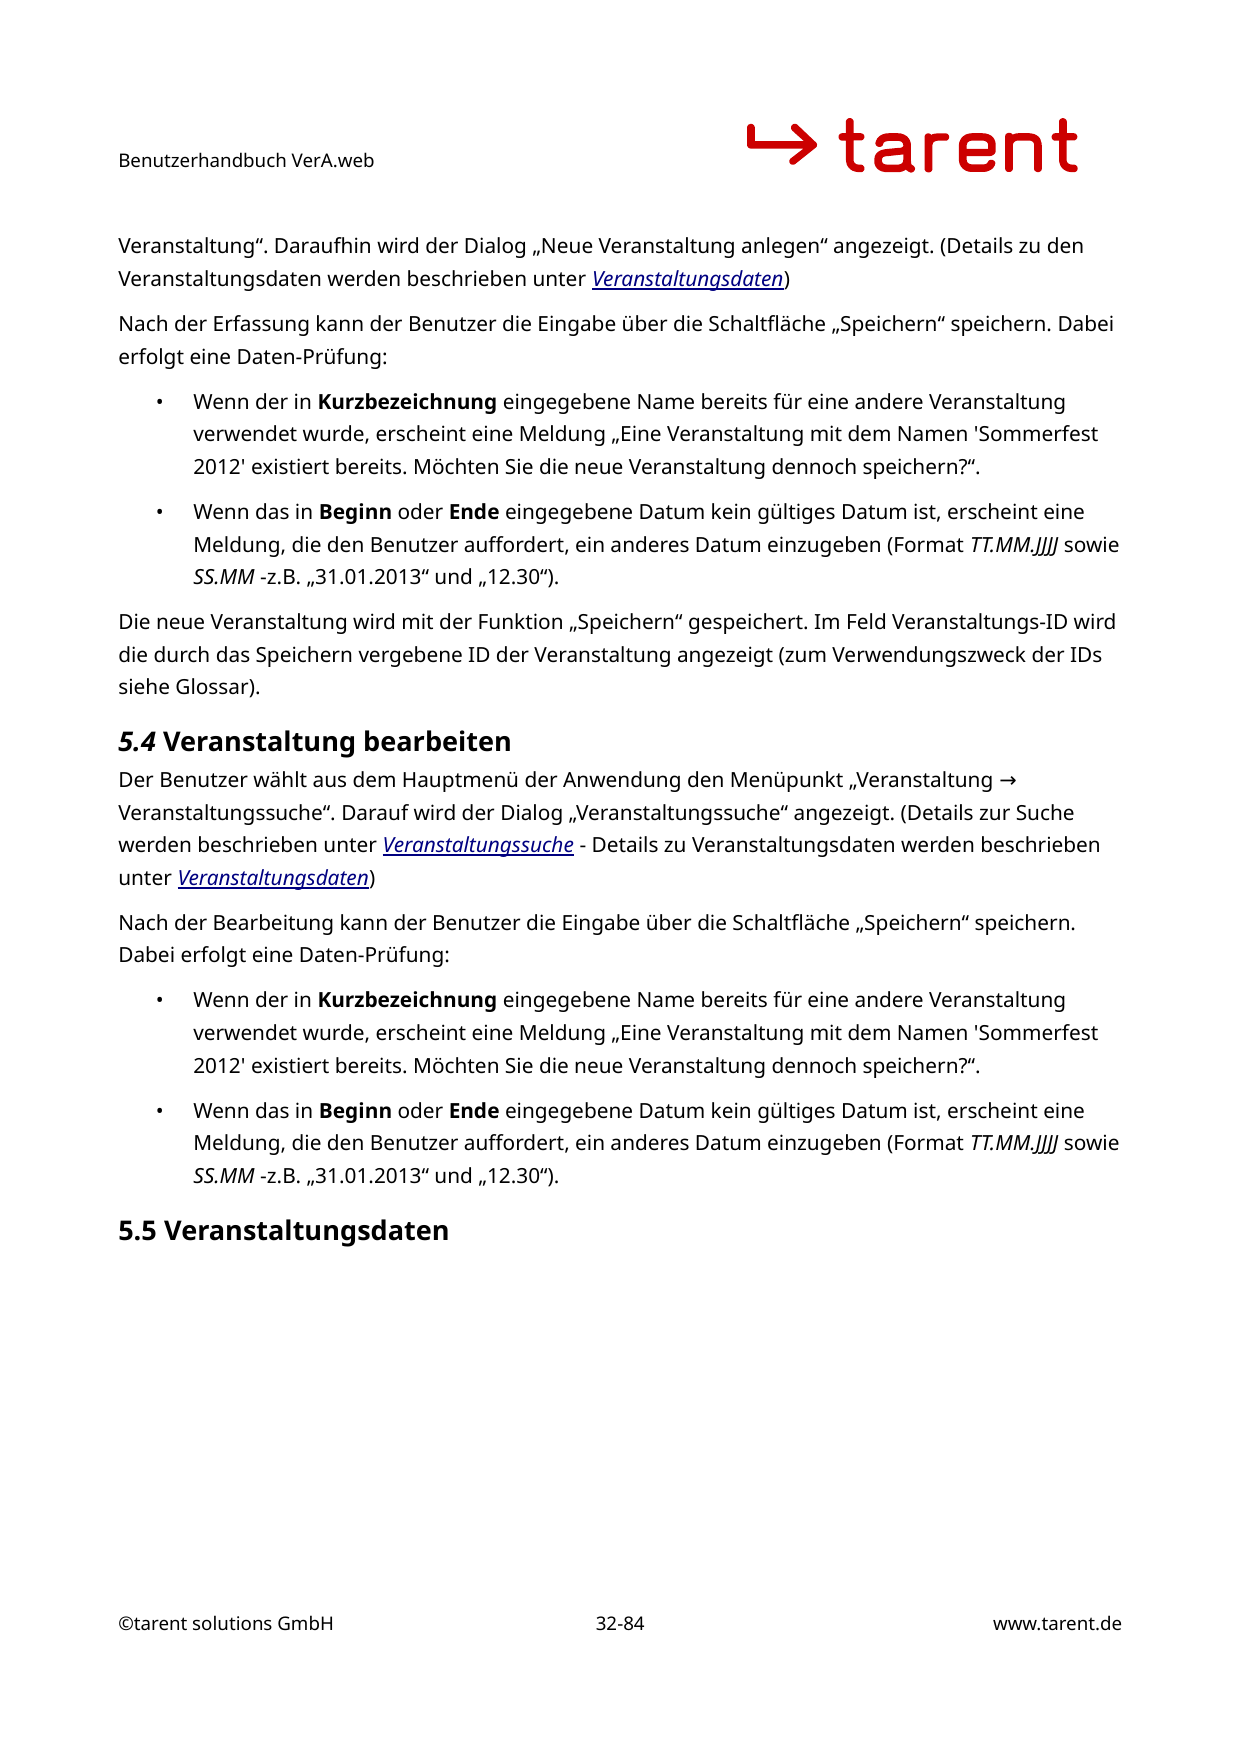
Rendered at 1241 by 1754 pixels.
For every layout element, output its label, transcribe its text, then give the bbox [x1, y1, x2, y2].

text Nach der Erfassung kann der Benutzer die Eingabe über die Schaltfläche „Speichern“ speichern. Dabei erfolgt eine Daten-Prüfung: [118, 309, 1122, 370]
list Wenn der in Kurzbezeichnung eingegebene Name bereits für eine andere Veranstaltung verwendet wurde, erscheint eine Meldung „Eine Veranstaltung mit dem Namen 'Sommerfest 2012' existiert bereits. Möchten Sie die neue Veranstaltung dennoch speichern?“. [156, 986, 1122, 1079]
text Der Benutzer wählt aus dem Hauptmenü der Anwendung den Menüpunkt „Veranstaltung → Veranstaltungssuche“. Darauf wird der Dialog „Veranstaltungssuche“ angezeigt. (Details zur Suche werden beschrieben unter Veranstaltungssuche - Details zu Veranstaltungsdaten werden beschrieben unter Veranstaltungsdaten) [118, 765, 1122, 891]
list Wenn der in Kurzbezeichnung eingegebene Name bereits für eine andere Veranstaltung verwendet wurde, erscheint eine Meldung „Eine Veranstaltung mit dem Namen 'Sommerfest 2012' existiert bereits. Möchten Sie die neue Veranstaltung dennoch speichern?“. [156, 387, 1122, 481]
list Wenn das in Beginn oder Ende eingegebene Datum kein gültiges Datum ist, erscheint eine Meldung, die den Benutzer auffordert, ein anderes Datum einzugeben (Format TT.MM.JJJJ sowie SS.MM -z.B. „31.01.2013“ und „12.30“). [156, 497, 1122, 591]
subtitle Veranstaltungsdaten [118, 1211, 1122, 1248]
text Veranstaltung“. Daraufhin wird der Dialog „Neue Veranstaltung anlegen“ angezeigt. (Details zu den Veranstaltungsdaten werden beschrieben unter Veranstaltungsdaten) [118, 232, 1122, 293]
list Wenn das in Beginn oder Ende eingegebene Datum kein gültiges Datum ist, erscheint eine Meldung, die den Benutzer auffordert, ein anderes Datum einzugeben (Format TT.MM.JJJJ sowie SS.MM -z.B. „31.01.2013“ und „12.30“). [156, 1096, 1122, 1189]
subtitle Veranstaltung bearbeiten [118, 723, 1122, 760]
text Nach der Bearbeitung kann der Benutzer die Eingabe über die Schaltfläche „Speichern“ speichern. Dabei erfolgt eine Daten-Prüfung: [118, 908, 1122, 969]
text Die neue Veranstaltung wird mit der Funktion „Speichern“ gespeichert. Im Feld Veranstaltungs-ID wird die durch das Speichern vergebene ID der Veranstaltung angezeigt (zum Verwendungszweck der IDs siehe Glossar). [118, 607, 1122, 701]
